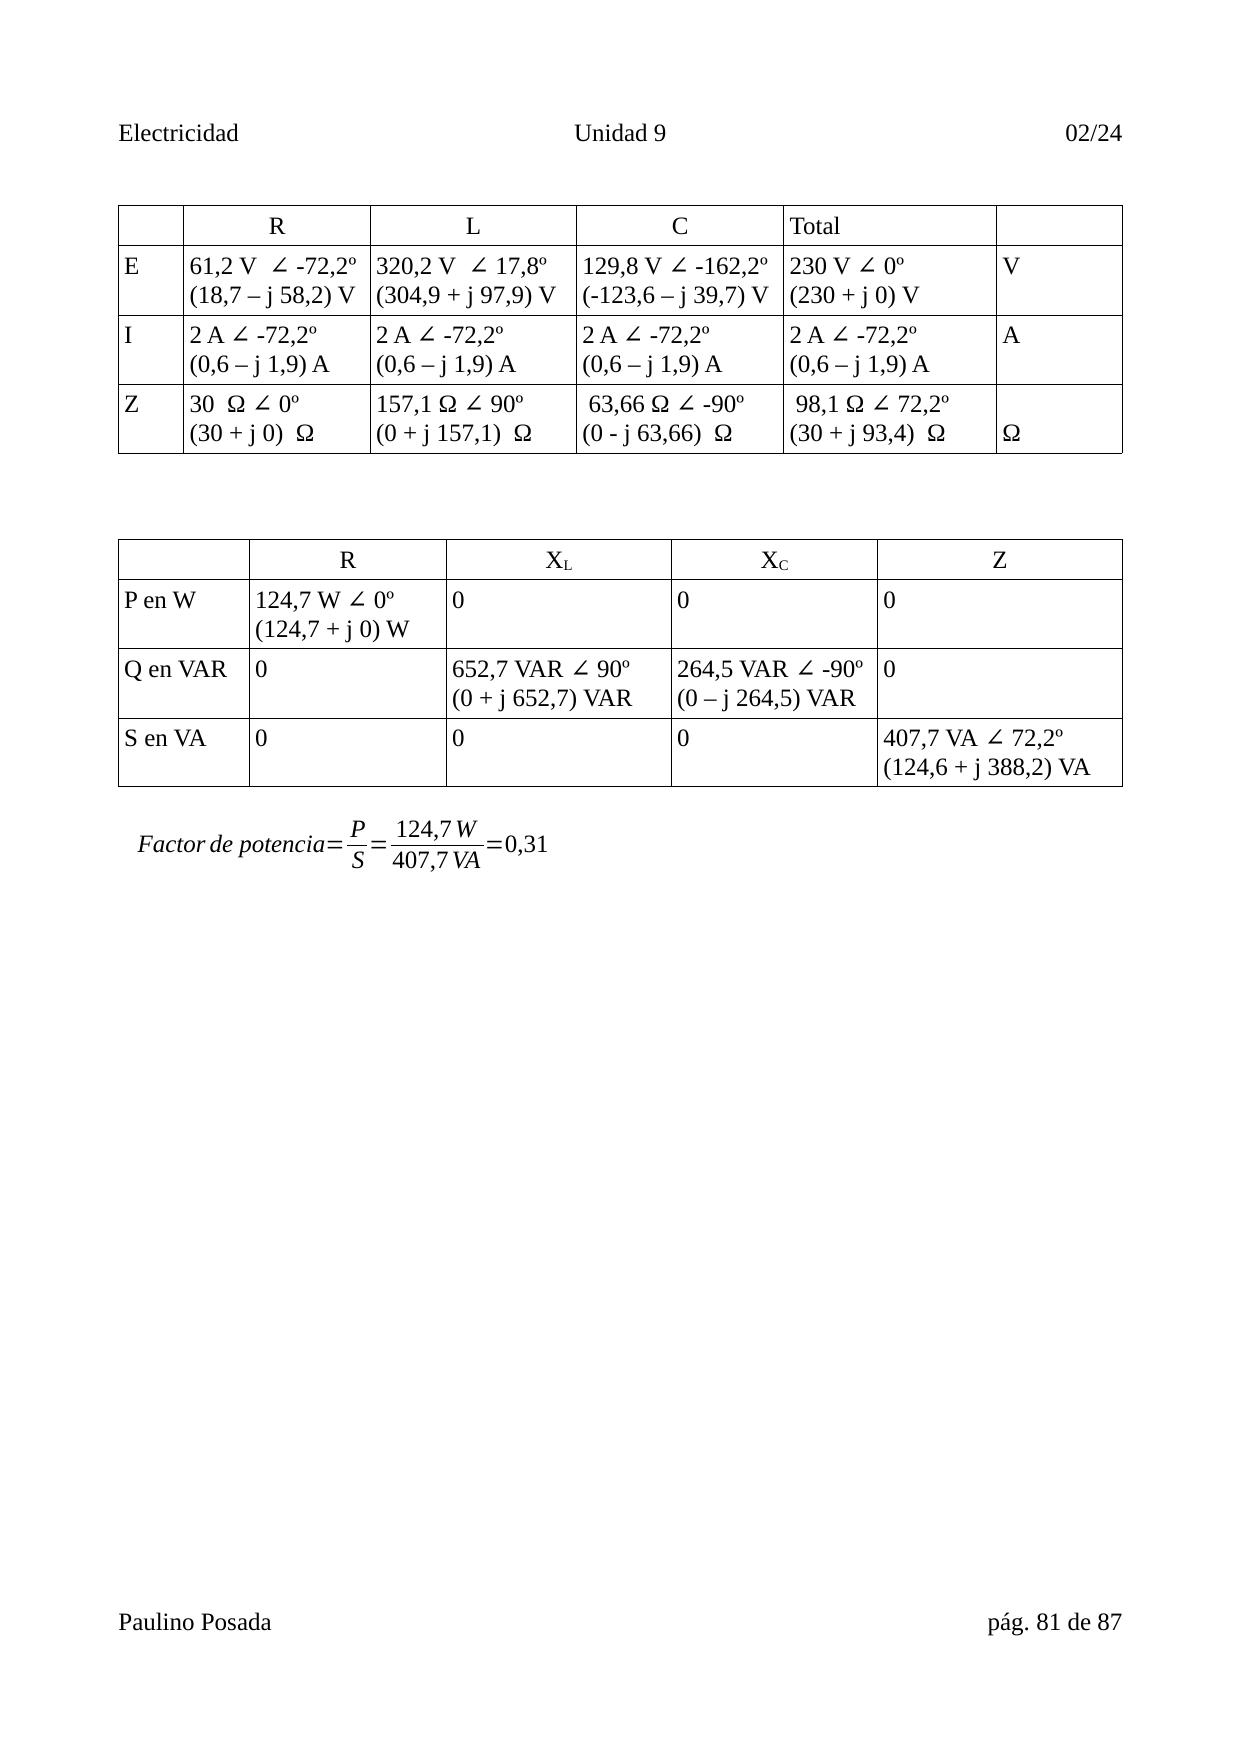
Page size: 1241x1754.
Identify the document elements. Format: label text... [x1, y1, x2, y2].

table_cell 652,7 VAR ∠ 90º (0 + j 652,7) VAR [447, 649, 671, 717]
table_cell 2 A ∠ -72,2º (0,6 – j 1,9) A [371, 316, 576, 383]
table_cell 0 [878, 580, 1122, 648]
table_header R [250, 540, 446, 579]
table_cell 63,66 Ω ∠ -90º (0 - j 63,66) Ω [577, 385, 783, 453]
table_cell 230 V ∠ 0º (230 + j 0) V [784, 246, 996, 314]
table_header [119, 206, 183, 245]
table_cell 320,2 V ∠ 17,8º (304,9 + j 97,9) V [371, 246, 576, 314]
table_cell Q en VAR [119, 649, 249, 717]
table_cell P en W [119, 580, 249, 648]
table_cell 61,2 V ∠ -72,2º (18,7 – j 58,2) V [184, 246, 370, 314]
table_header XC [672, 540, 877, 579]
table_cell 0 [250, 649, 446, 717]
table_cell V [997, 246, 1122, 314]
table_cell I [119, 316, 183, 383]
table_cell 2 A ∠ -72,2º (0,6 – j 1,9) A [784, 316, 996, 383]
table_cell E [119, 246, 183, 314]
table_header Total [784, 206, 996, 245]
table_cell 129,8 V ∠ -162,2º (-123,6 – j 39,7) V [577, 246, 783, 314]
table_cell 0 [878, 649, 1122, 717]
table_cell 0 [447, 580, 671, 648]
table_cell 98,1 Ω ∠ 72,2º (30 + j 93,4) Ω [784, 385, 996, 453]
table_header [997, 206, 1122, 245]
table_cell 0 [672, 580, 877, 648]
table_cell 264,5 VAR ∠ -90º (0 – j 264,5) VAR [672, 649, 877, 717]
table_header L [371, 206, 576, 245]
table_cell 124,7 W ∠ 0º (124,7 + j 0) W [250, 580, 446, 648]
table_cell 0 [250, 719, 446, 786]
table_cell 2 A ∠ -72,2º (0,6 – j 1,9) A [184, 316, 370, 383]
table_cell 2 A ∠ -72,2º (0,6 – j 1,9) A [577, 316, 783, 383]
table_cell Ω [997, 385, 1122, 453]
table_cell 30 Ω ∠ 0º (30 + j 0) Ω [184, 385, 370, 453]
table_cell 157,1 Ω ∠ 90º (0 + j 157,1) Ω [371, 385, 576, 453]
table_header Z [878, 540, 1122, 579]
table_cell 0 [672, 719, 877, 786]
table_cell S en VA [119, 719, 249, 786]
table_header XL [447, 540, 671, 579]
table_cell A [997, 316, 1122, 383]
table_cell Z [119, 385, 183, 453]
table_header C [577, 206, 783, 245]
table_header R [184, 206, 370, 245]
table_cell 0 [447, 719, 671, 786]
table_cell 407,7 VA ∠ 72,2º (124,6 + j 388,2) VA [878, 719, 1122, 786]
table_header [119, 540, 249, 579]
